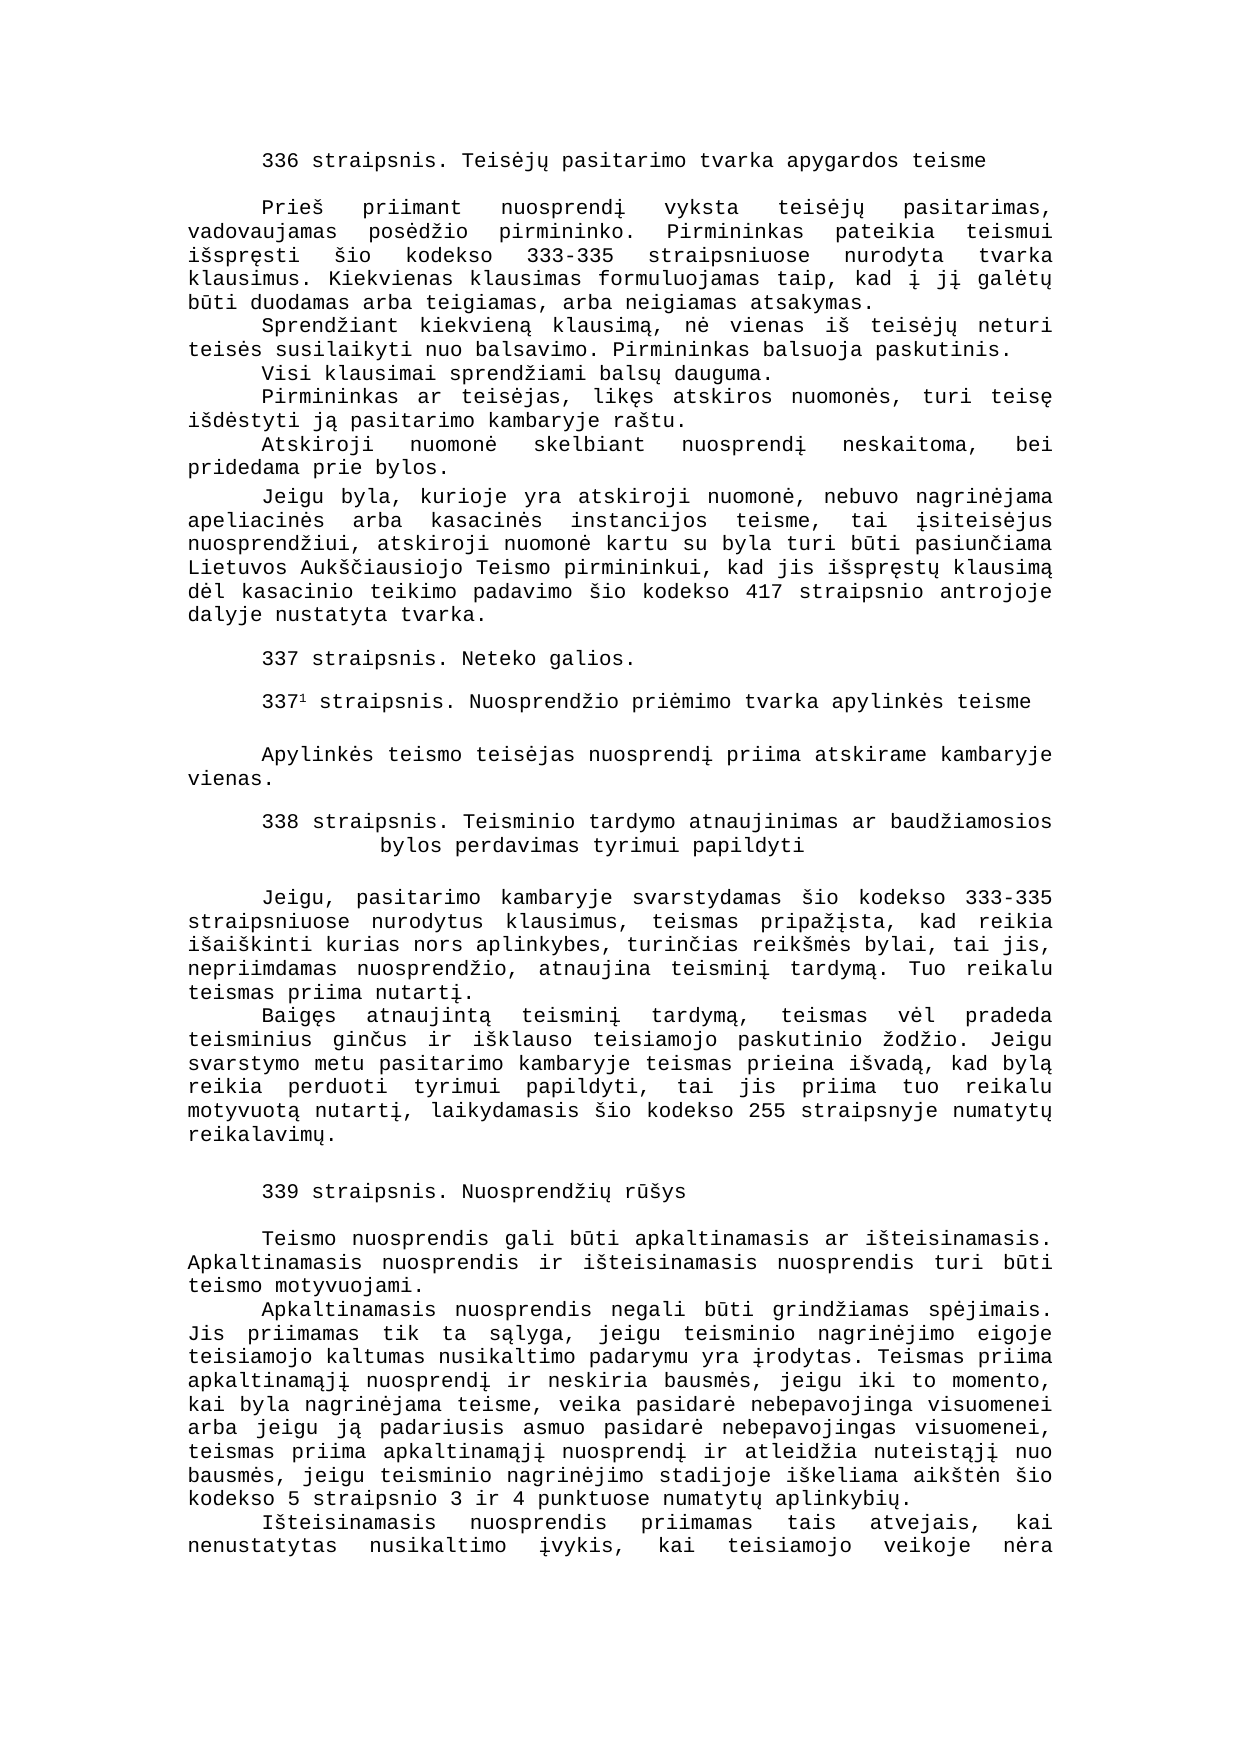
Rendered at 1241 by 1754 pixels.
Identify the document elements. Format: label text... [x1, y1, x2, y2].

text Apkaltinamasis nuosprendis negali būti grindžiamas spėjimais. Jis priimamas tik ta sąlyga, jeigu teisminio nagrinėjimo eigoje teisiamojo kaltumas nusikaltimo padarymu yra įrodytas. Teismas priima apkaltinamąjį nuosprendį ir neskiria bausmės, jeigu iki to momento, kai byla nagrinėjama teisme, veika pasidarė nebepavojinga visuomenei arba jeigu ją padariusis asmuo pasidarė nebepavojingas visuomenei, teismas priima apkaltinamąjį nuosprendį ir atleidžia nuteistąjį nuo bausmės, jeigu teisminio nagrinėjimo stadijoje iškeliama aikštėn šio kodekso 5 straipsnio 3 ir 4 punktuose numatytų aplinkybių. [187, 1299, 1053, 1512]
text Apylinkės teismo teisėjas nuosprendį priima atskirame kambaryje vienas. [187, 744, 1053, 791]
text Baigęs atnaujintą teisminį tardymą, teismas vėl pradeda teisminius ginčus ir išklauso teisiamojo paskutinio žodžio. Jeigu svarstymo metu pasitarimo kambaryje teismas prieina išvadą, kad bylą reikia perduoti tyrimui papildyti, tai jis priima tuo reikalu motyvuotą nutartį, laikydamasis šio kodekso 255 straipsnyje numatytų reikalavimų. [187, 1005, 1053, 1147]
text Jeigu, pasitarimo kambaryje svarstydamas šio kodekso 333-335 straipsniuose nurodytus klausimus, teismas pripažįsta, kad reikia išaiškinti kurias nors aplinkybes, turinčias reikšmės bylai, tai jis, nepriimdamas nuosprendžio, atnaujina teisminį tardymą. Tuo reikalu teismas priima nutartį. [187, 887, 1053, 1005]
text 336 straipsnis. Teisėjų pasitarimo tvarka apygardos teisme [187, 150, 1053, 174]
text 338 straipsnis. Teisminio tardymo atnaujinimas ar baudžiamosios bylos perdavimas tyrimui papildyti [261, 811, 1053, 858]
text Teismo nuosprendis gali būti apkaltinamasis ar išteisinamasis. Apkaltinamasis nuosprendis ir išteisinamasis nuosprendis turi būti teismo motyvuojami. [187, 1228, 1053, 1299]
text Sprendžiant kiekvieną klausimą, nė vienas iš teisėjų neturi teisės susilaikyti nuo balsavimo. Pirmininkas balsuoja paskutinis. [187, 316, 1053, 363]
text Pirmininkas ar teisėjas, likęs atskiros nuomonės, turi teisę išdėstyti ją pasitarimo kambaryje raštu. [187, 386, 1053, 434]
text Išteisinamasis nuosprendis priimamas tais atvejais, kai nenustatytas nusikaltimo įvykis, kai teisiamojo veikoje nėra [187, 1512, 1053, 1559]
text 3371 straipsnis. Nuosprendžio priėmimo tvarka apylinkės teisme [187, 692, 1053, 715]
text Jeigu byla, kurioje yra atskiroji nuomonė, nebuvo nagrinėjama apeliacinės arba kasacinės instancijos teisme, tai įsiteisėjus nuosprendžiui, atskiroji nuomonė kartu su byla turi būti pasiunčiama Lietuvos Aukščiausiojo Teismo pirmininkui, kad jis išspręstų klausimą dėl kasacinio teikimo padavimo šio kodekso 417 straipsnio antrojoje dalyje nustatyta tvarka. [187, 486, 1053, 628]
text 339 straipsnis. Nuosprendžių rūšys [187, 1181, 1053, 1204]
text 337 straipsnis. Neteko galios. [187, 648, 1053, 672]
text Atskiroji nuomonė skelbiant nuosprendį neskaitoma, bei pridedama prie bylos. [187, 434, 1053, 481]
text Visi klausimai sprendžiami balsų dauguma. [187, 363, 1053, 386]
text Prieš priimant nuosprendį vyksta teisėjų pasitarimas, vadovaujamas posėdžio pirmininko. Pirmininkas pateikia teismui išspręsti šio kodekso 333-335 straipsniuose nurodyta tvarka klausimus. Kiekvienas klausimas formuluojamas taip, kad į jį galėtų būti duodamas arba teigiamas, arba neigiamas atsakymas. [187, 197, 1053, 316]
